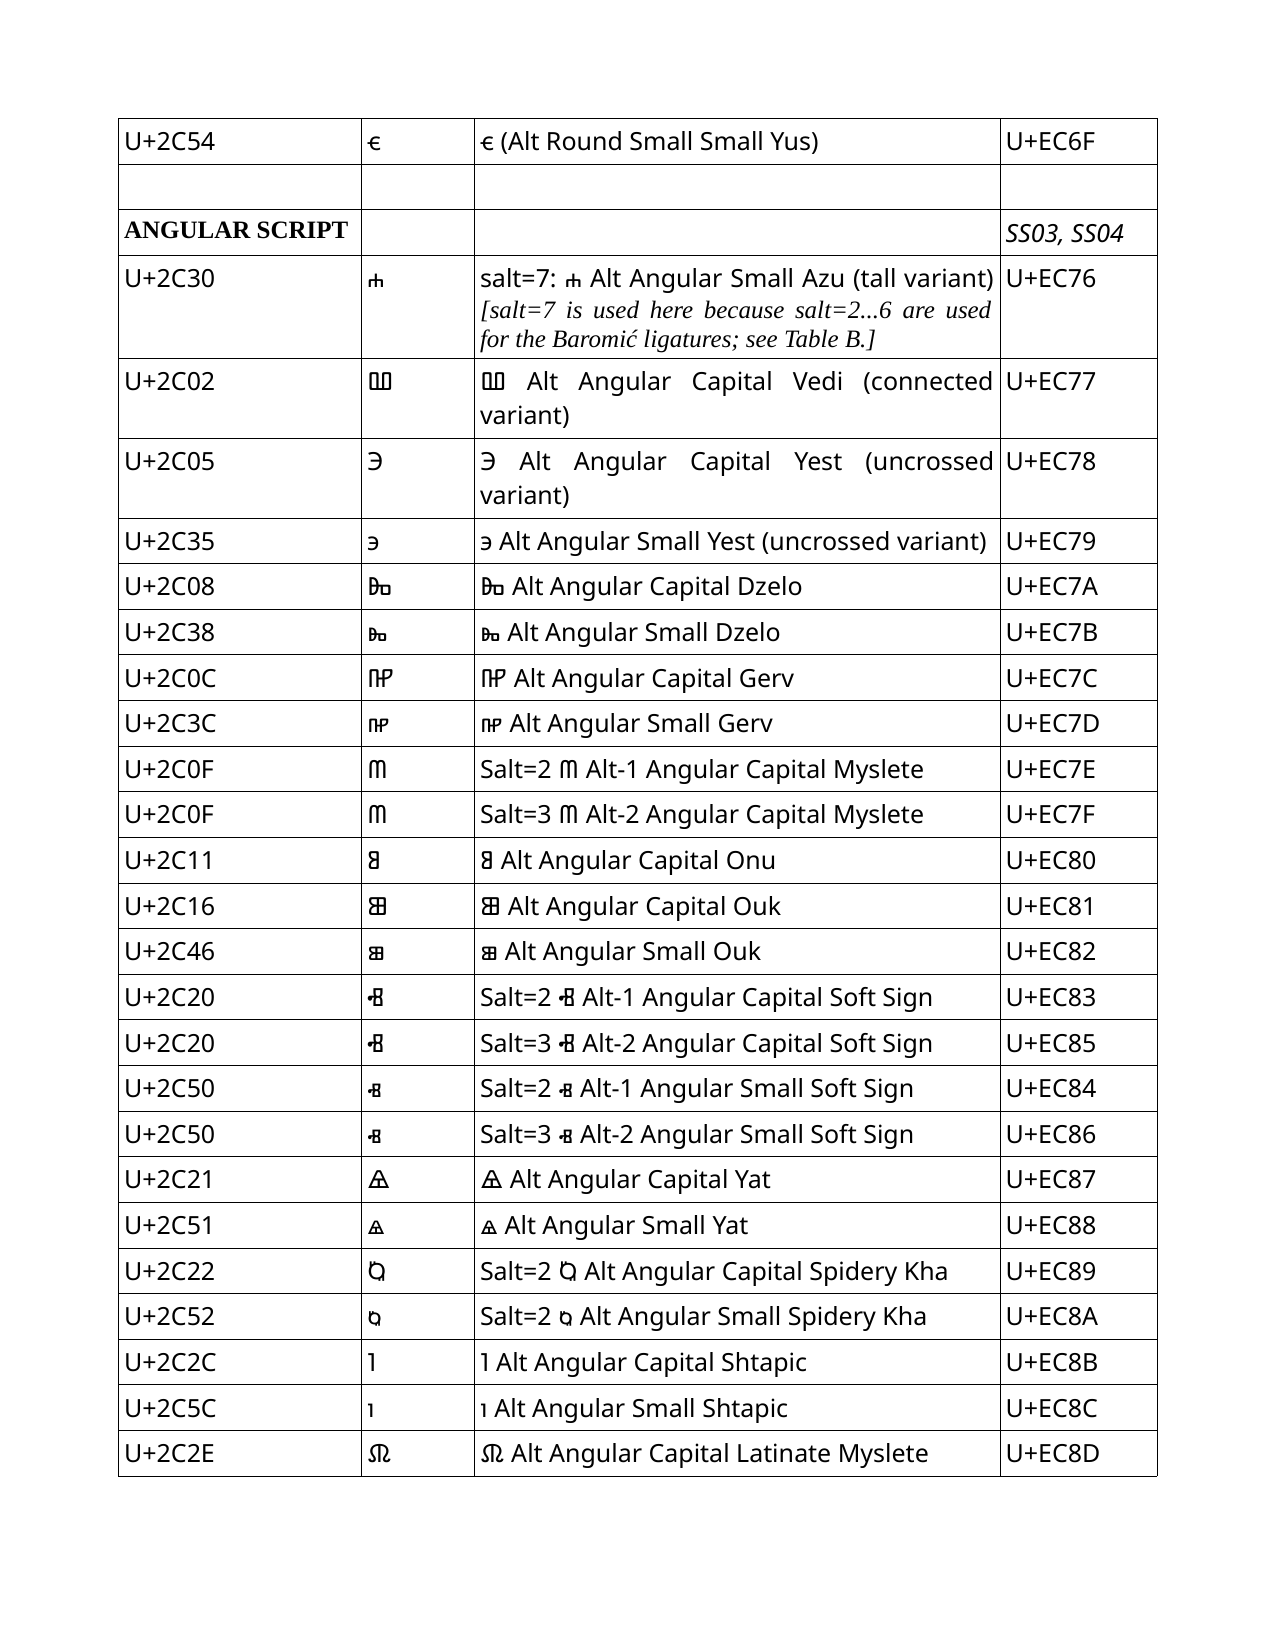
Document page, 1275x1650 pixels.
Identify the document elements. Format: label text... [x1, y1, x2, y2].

table_cell Salt=3 Ⰿ Alt-2 Angular Capital Myslete [475, 792, 1000, 837]
table_cell Ⱞ Alt Angular Capital Latinate Myslete [475, 1431, 1000, 1476]
table_cell U+2C5C [119, 1385, 361, 1430]
table_cell Salt=2 ⱒ Alt Angular Small Spidery Kha [475, 1294, 1000, 1339]
table_cell Ⱐ [362, 1020, 474, 1065]
table_cell U+EC87 [1001, 1157, 1157, 1202]
table_cell U+2C38 [119, 610, 361, 654]
table_cell U+EC76 [1001, 256, 1157, 358]
table_cell Ⰵ Alt Angular Capital Yest (uncrossed variant) [475, 439, 1000, 517]
table_cell U+2C05 [119, 439, 361, 517]
table_cell U+EC8B [1001, 1340, 1157, 1384]
table_cell Ⱁ [362, 838, 474, 882]
table_cell U+2C52 [119, 1294, 361, 1339]
table_cell [119, 165, 361, 209]
table_cell Ⱑ [362, 1157, 474, 1202]
table_cell Ⰵ [362, 439, 474, 517]
table_cell U+EC84 [1001, 1066, 1157, 1111]
table_cell U+EC85 [1001, 1020, 1157, 1065]
table_cell ⱔ (Alt Round Small Small Yus) [475, 119, 1000, 164]
table_cell U+EC7F [1001, 792, 1157, 837]
table_cell Ⱜ Alt Angular Capital Shtapic [475, 1340, 1000, 1384]
table_cell [475, 210, 1000, 255]
table_cell ⱐ [362, 1112, 474, 1156]
table_cell Ⱁ Alt Angular Capital Onu [475, 838, 1000, 882]
table_cell Ⰿ [362, 747, 474, 791]
table_cell Ⱐ [362, 975, 474, 1019]
table_cell U+EC7B [1001, 610, 1157, 654]
table_cell U+2C0F [119, 747, 361, 791]
table_cell ⱆ Alt Angular Small Ouk [475, 929, 1000, 974]
table_cell U+2C2C [119, 1340, 361, 1384]
table_cell U+2C20 [119, 975, 361, 1019]
table_cell Salt=2 Ⱐ Alt-1 Angular Capital Soft Sign [475, 975, 1000, 1019]
table_cell U+2C30 [119, 256, 361, 358]
table_cell U+2C51 [119, 1203, 361, 1247]
table_cell U+2C2E [119, 1431, 361, 1476]
table_cell U+EC81 [1001, 884, 1157, 928]
table_cell U+2C50 [119, 1112, 361, 1156]
table_cell U+EC82 [1001, 929, 1157, 974]
table_cell U+2C54 [119, 119, 361, 164]
table_cell U+2C02 [119, 359, 361, 438]
table_cell U+2C46 [119, 929, 361, 974]
table_cell U+EC8A [1001, 1294, 1157, 1339]
table_cell U+EC79 [1001, 519, 1157, 563]
table_cell Ⱆ [362, 884, 474, 928]
table_cell ⱜ [362, 1385, 474, 1430]
table_cell U+EC7D [1001, 701, 1157, 746]
table_cell U+2C11 [119, 838, 361, 882]
table_cell Ⰸ Alt Angular Capital Dzelo [475, 564, 1000, 609]
table_cell U+EC6F [1001, 119, 1157, 164]
table_cell U+2C50 [119, 1066, 361, 1111]
table_cell U+2C0F [119, 792, 361, 837]
table_cell ⱜ Alt Angular Small Shtapic [475, 1385, 1000, 1430]
table_cell U+EC86 [1001, 1112, 1157, 1156]
table_cell [1001, 165, 1157, 209]
table_cell U+2C08 [119, 564, 361, 609]
table_cell U+2C3C [119, 701, 361, 746]
table_cell U+EC83 [1001, 975, 1157, 1019]
table_cell ⰵ [362, 519, 474, 563]
table_cell U+2C21 [119, 1157, 361, 1202]
table_cell U+2C22 [119, 1249, 361, 1293]
table_cell ⱑ [362, 1203, 474, 1247]
table_cell U+EC8C [1001, 1385, 1157, 1430]
table_cell U+EC7A [1001, 564, 1157, 609]
table_cell Ⰿ [362, 792, 474, 837]
table_cell U+EC89 [1001, 1249, 1157, 1293]
table_cell Salt=2 ⱐ Alt-1 Angular Small Soft Sign [475, 1066, 1000, 1111]
table_cell U+EC78 [1001, 439, 1157, 517]
table_cell Salt=3 Ⱐ Alt-2 Angular Capital Soft Sign [475, 1020, 1000, 1065]
table_cell U+2C16 [119, 884, 361, 928]
table_cell [475, 165, 1000, 209]
table_cell ⰼ Alt Angular Small Gerv [475, 701, 1000, 746]
table_cell ⰰ [362, 256, 474, 358]
table_cell ANGULAR SCRIPT [119, 210, 361, 255]
table_cell ⰵ Alt Angular Small Yest (uncrossed variant) [475, 519, 1000, 563]
table_cell Ⰸ [362, 564, 474, 609]
table_cell Salt=2 Ⰿ Alt-1 Angular Capital Myslete [475, 747, 1000, 791]
table_cell U+EC7E [1001, 747, 1157, 791]
table_cell Ⰼ [362, 655, 474, 700]
table_cell Ⱆ Alt Angular Capital Ouk [475, 884, 1000, 928]
table_cell Ⱒ [362, 1249, 474, 1293]
table_cell Ⰲ Alt Angular Capital Vedi (connected variant) [475, 359, 1000, 438]
table_cell ⱒ [362, 1294, 474, 1339]
table_cell U+EC88 [1001, 1203, 1157, 1247]
table_cell ⰸ Alt Angular Small Dzelo [475, 610, 1000, 654]
table_cell U+2C0C [119, 655, 361, 700]
table_cell SS03, SS04 [1001, 210, 1157, 255]
table_cell U+2C20 [119, 1020, 361, 1065]
table_cell Ⱑ Alt Angular Capital Yat [475, 1157, 1000, 1202]
table_cell [362, 165, 474, 209]
table_cell Ⱜ [362, 1340, 474, 1384]
table_cell U+2C35 [119, 519, 361, 563]
table_cell ⱔ [362, 119, 474, 164]
table_cell U+EC80 [1001, 838, 1157, 882]
table_cell ⰼ [362, 701, 474, 746]
table_cell U+EC8D [1001, 1431, 1157, 1476]
table_cell ⱐ [362, 1066, 474, 1111]
table_cell U+EC77 [1001, 359, 1157, 438]
table_cell Salt=2 Ⱒ Alt Angular Capital Spidery Kha [475, 1249, 1000, 1293]
table_cell Ⰲ [362, 359, 474, 438]
table_cell ⱆ [362, 929, 474, 974]
table_cell ⱑ Alt Angular Small Yat [475, 1203, 1000, 1247]
table_cell U+EC7C [1001, 655, 1157, 700]
table_cell ⰸ [362, 610, 474, 654]
table_cell Salt=3 ⱐ Alt-2 Angular Small Soft Sign [475, 1112, 1000, 1156]
table_cell [362, 210, 474, 255]
table_cell salt=7: ⰰ Alt Angular Small Azu (tall variant) [salt=7 is used here because salt=2...6 are used for the Baromić ligatures; see Table B.] [475, 256, 1000, 358]
table_cell Ⱞ [362, 1431, 474, 1476]
table_cell Ⰼ Alt Angular Capital Gerv [475, 655, 1000, 700]
